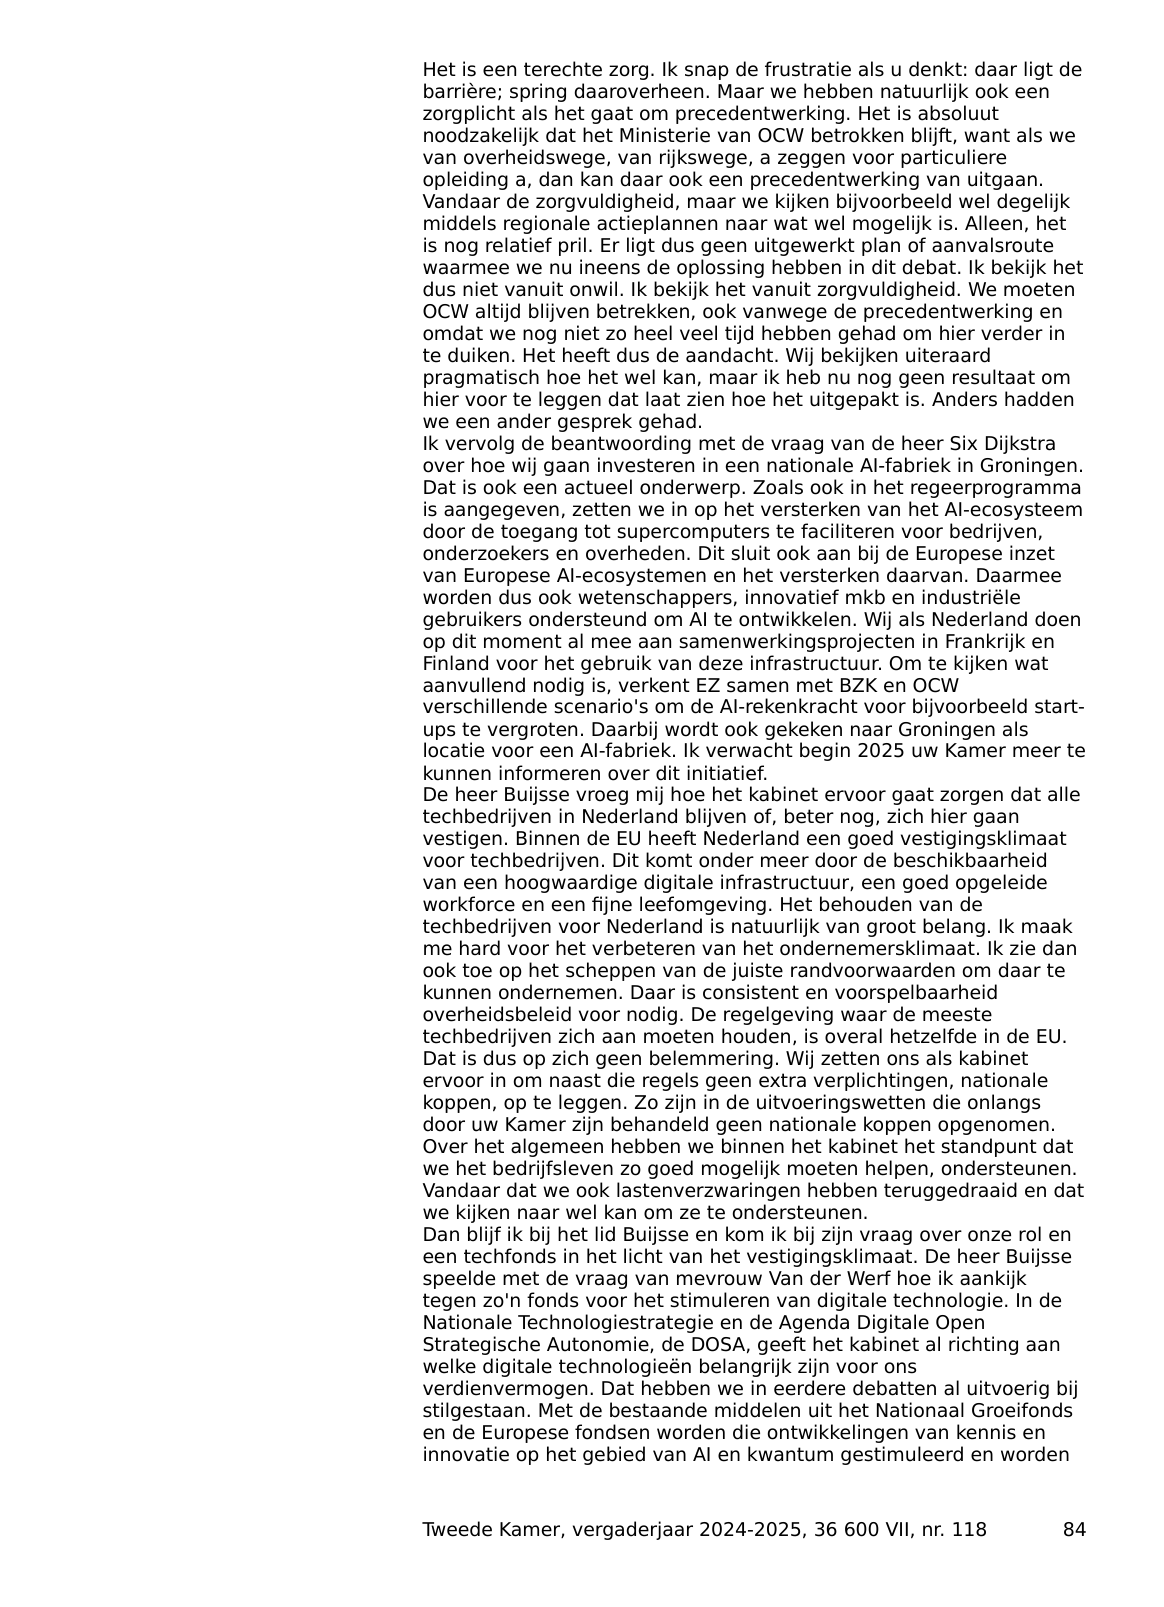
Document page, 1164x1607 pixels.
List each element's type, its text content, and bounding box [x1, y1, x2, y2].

text Het is een terechte zorg. Ik snap de frustratie als u denkt: daar ligt de barrière; spring daaroverheen. Maar we hebben natuurlijk ook een zorgplicht als het gaat om precedentwerking. Het is absoluut noodzakelijk dat het Ministerie van OCW betrokken blijft, want als we van overheidswege, van rijkswege, a zeggen voor particuliere opleiding a, dan kan daar ook een precedentwerking van uitgaan. Vandaar de zorgvuldigheid, maar we kijken bijvoorbeeld wel degelijk middels regionale actieplannen naar wat wel mogelijk is. Alleen, het is nog relatief pril. Er ligt dus geen uitgewerkt plan of aanvalsroute waarmee we nu ineens de oplossing hebben in dit debat. Ik bekijk het dus niet vanuit onwil. Ik bekijk het vanuit zorgvuldigheid. We moeten OCW altijd blijven betrekken, ook vanwege de precedentwerking en omdat we nog niet zo heel veel tijd hebben gehad om hier verder in te duiken. Het heeft dus de aandacht. Wij bekijken uiteraard pragmatisch hoe het wel kan, maar ik heb nu nog geen resultaat om hier voor te leggen dat laat zien hoe het uitgepakt is. Anders hadden we een ander gesprek gehad. [422, 59, 1087, 433]
text Dan blijf ik bij het lid Buijsse en kom ik bij zijn vraag over onze rol en een techfonds in het licht van het vestigingsklimaat. De heer Buijsse speelde met de vraag van mevrouw Van der Werf hoe ik aankijk tegen zo'n fonds voor het stimuleren van digitale technologie. In de Nationale Technologiestrategie en de Agenda Digitale Open Strategische Autonomie, de DOSA, geeft het kabinet al richting aan welke digitale technologieën belangrijk zijn voor ons verdienvermogen. Dat hebben we in eerdere debatten al uitvoerig bij stilgestaan. Met de bestaande middelen uit het Nationaal Groeifonds en de Europese fondsen worden die ontwikkelingen van kennis en innovatie op het gebied van AI en kwantum gestimuleerd en worden [422, 1224, 1087, 1466]
text Ik vervolg de beantwoording met de vraag van de heer Six Dijkstra over hoe wij gaan investeren in een nationale AI-fabriek in Groningen. Dat is ook een actueel onderwerp. Zoals ook in het regeerprogramma is aangegeven, zetten we in op het versterken van het AI-ecosysteem door de toegang tot supercomputers te faciliteren voor bedrijven, onderzoekers en overheden. Dit sluit ook aan bij de Europese inzet van Europese AI-ecosystemen en het versterken daarvan. Daarmee worden dus ook wetenschappers, innovatief mkb en industriële gebruikers ondersteund om AI te ontwikkelen. Wij als Nederland doen op dit moment al mee aan samenwerkingsprojecten in Frankrijk en Finland voor het gebruik van deze infrastructuur. Om te kijken wat aanvullend nodig is, verkent EZ samen met BZK en OCW verschillende scenario's om de AI-rekenkracht voor bijvoorbeeld start-ups te vergroten. Daarbij wordt ook gekeken naar Groningen als locatie voor een AI-fabriek. Ik verwacht begin 2025 uw Kamer meer te kunnen informeren over dit initiatief. [422, 433, 1087, 784]
text De heer Buijsse vroeg mij hoe het kabinet ervoor gaat zorgen dat alle techbedrijven in Nederland blijven of, beter nog, zich hier gaan vestigen. Binnen de EU heeft Nederland een goed vestigingsklimaat voor techbedrijven. Dit komt onder meer door de beschikbaarheid van een hoogwaardige digitale infrastructuur, een goed opgeleide workforce en een fijne leefomgeving. Het behouden van de techbedrijven voor Nederland is natuurlijk van groot belang. Ik maak me hard voor het verbeteren van het ondernemersklimaat. Ik zie dan ook toe op het scheppen van de juiste randvoorwaarden om daar te kunnen ondernemen. Daar is consistent en voorspelbaarheid overheidsbeleid voor nodig. De regelgeving waar de meeste techbedrijven zich aan moeten houden, is overal hetzelfde in de EU. Dat is dus op zich geen belemmering. Wij zetten ons als kabinet ervoor in om naast die regels geen extra verplichtingen, nationale koppen, op te leggen. Zo zijn in de uitvoeringswetten die onlangs door uw Kamer zijn behandeld geen nationale koppen opgenomen. Over het algemeen hebben we binnen het kabinet het standpunt dat we het bedrijfsleven zo goed mogelijk moeten helpen, ondersteunen. Vandaar dat we ook lastenverzwaringen hebben teruggedraaid en dat we kijken naar wel kan om ze te ondersteunen. [422, 784, 1087, 1224]
